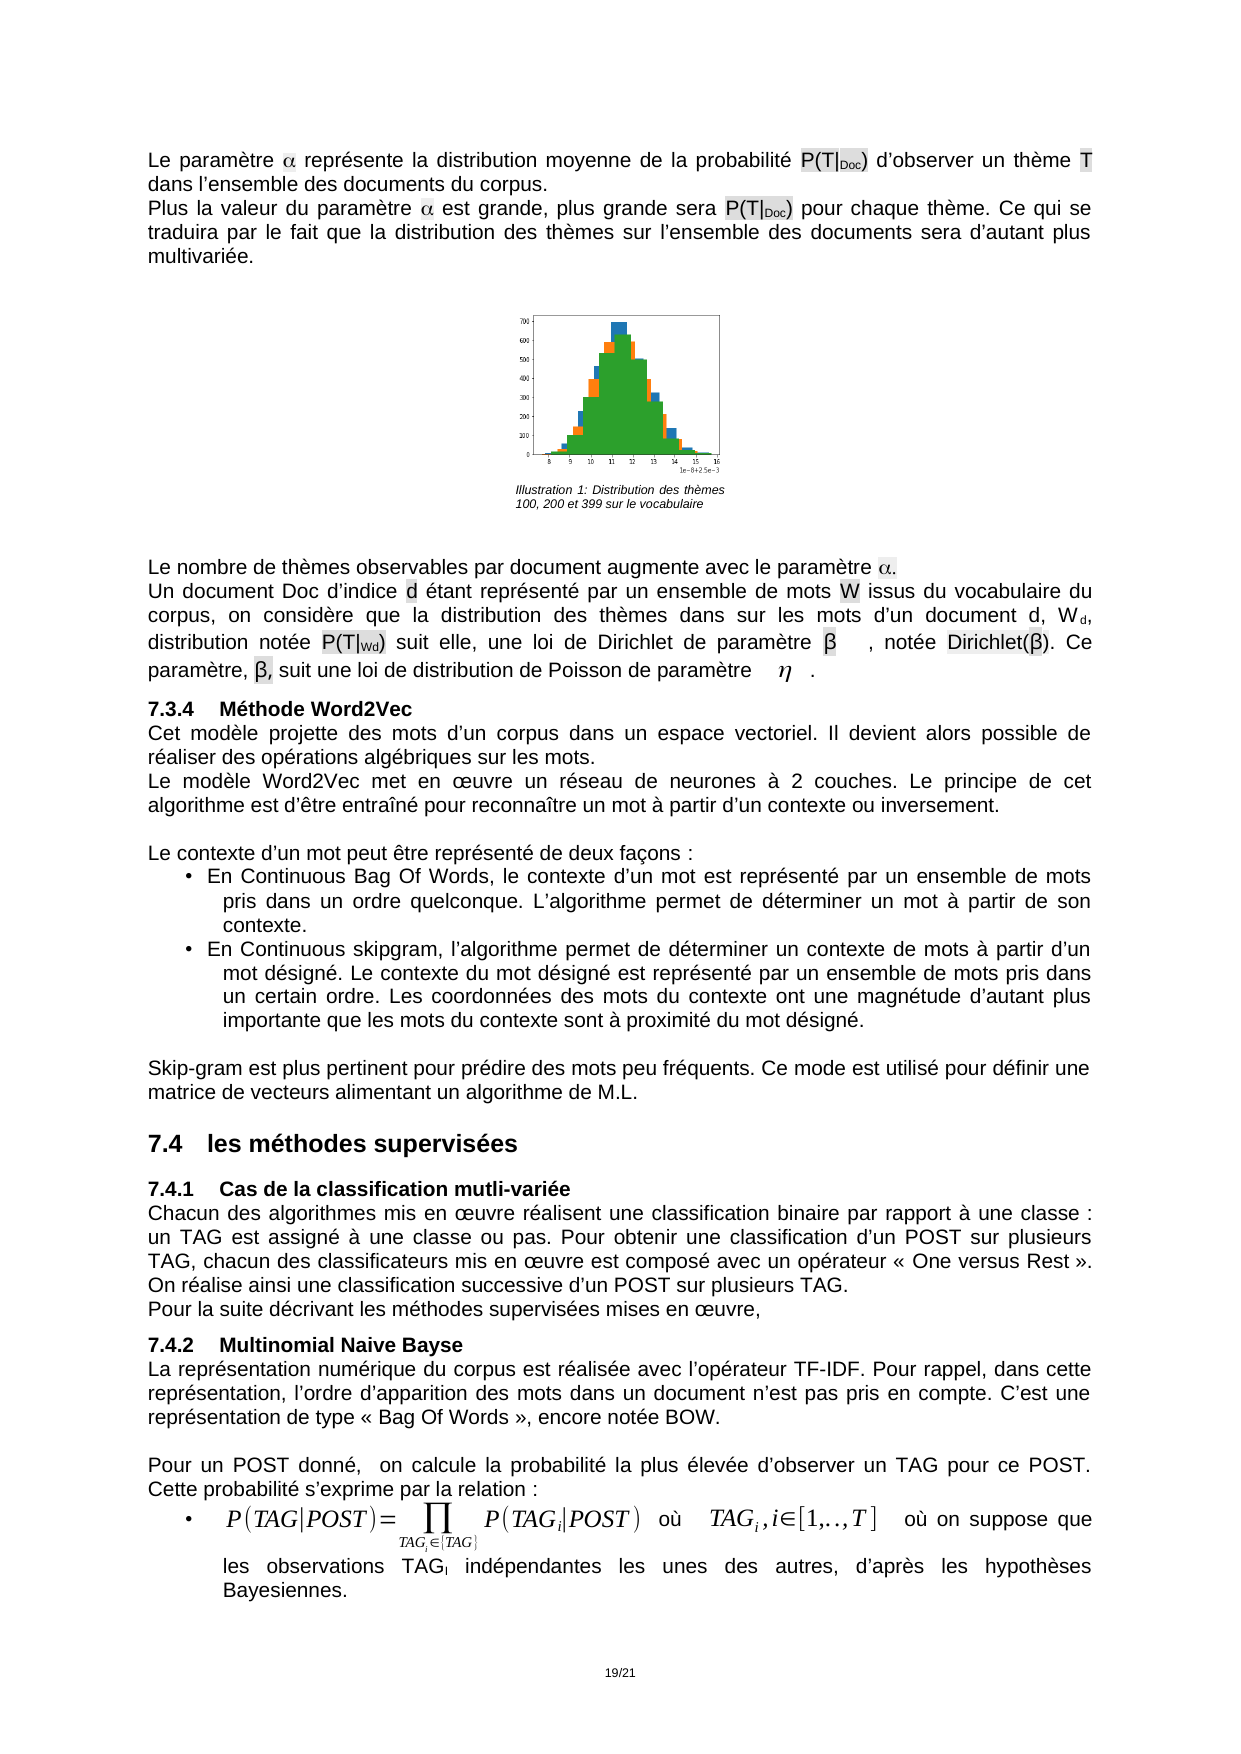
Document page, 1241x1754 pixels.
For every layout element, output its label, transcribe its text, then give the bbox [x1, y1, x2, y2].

text Pour un POST donné, on calcule la probabilité la plus élevée d’observer un TAG pour ce POST. Cette probabilité s’exprime par la relation : [148, 1453, 1092, 1501]
text La représentation numérique du corpus est réalisée avec l’opérateur TF-IDF. Pour rappel, dans cette représentation, l’ordre d’apparition des mots dans un document n’est pas pris en compte. C’est une représentation de type « Bag Of Words », encore notée BOW. [148, 1357, 1092, 1429]
list où où on suppose que les observations TAGI indépendantes les unes des autres, d’après les hypothèses Bayesiennes. [185, 1501, 1092, 1601]
list En Continuous Bag Of Words, le contexte d’un mot est représenté par un ensemble de mots pris dans un ordre quelconque. L’algorithme permet de déterminer un mot à partir de son contexte. [185, 864, 1092, 936]
text Illustration 1: Distribution des thèmes 100, 200 et 399 sur le vocabulaire [515, 478, 725, 511]
text Le contexte d’un mot peut être représenté de deux façons : [148, 840, 1092, 864]
text Plus la valeur du paramètre α est grande, plus grande sera P(T|Doc) pour chaque thème. Ce qui se traduira par le fait que la distribution des thèmes sur l’ensemble des documents sera d’autant plus multivariée. [148, 196, 1092, 268]
picture [515, 308, 725, 478]
subtitle Méthode Word2Vec [148, 697, 1092, 721]
subtitle Cas de la classification mutli-variée [148, 1177, 1092, 1201]
text Un document Doc d’indice d étant représenté par un ensemble de mots W issus du vocabulaire du corpus, on considère que la distribution des thèmes dans sur les mots d’un document d, Wd, distribution notée P(T|Wd) suit elle, une loi de Dirichlet de paramètre β , notée Dirichlet(β). Ce paramètre, β, suit une loi de distribution de Poisson de paramètre . [148, 579, 1092, 684]
subtitle Multinomial Naive Bayse [148, 1333, 1092, 1357]
subtitle les méthodes supervisées [148, 1129, 1092, 1158]
text Le nombre de thèmes observables par document augmente avec le paramètre α. [148, 555, 1092, 579]
text Le modèle Word2Vec met en œuvre un réseau de neurones à 2 couches. Le principe de cet algorithme est d’être entraîné pour reconnaître un mot à partir d’un contexte ou inversement. [148, 768, 1092, 816]
text Pour la suite décrivant les méthodes supervisées mises en œuvre, [148, 1296, 1092, 1320]
text Chacun des algorithmes mis en œuvre réalisent une classification binaire par rapport à une classe : un TAG est assigné à une classe ou pas. Pour obtenir une classification d’un POST sur plusieurs TAG, chacun des classificateurs mis en œuvre est composé avec un opérateur « One versus Rest ». On réalise ainsi une classification successive d’un POST sur plusieurs TAG. [148, 1201, 1092, 1296]
text Le paramètre α représente la distribution moyenne de la probabilité P(T|Doc) d’observer un thème T dans l’ensemble des documents du corpus. [148, 148, 1092, 196]
list En Continuous skipgram, l’algorithme permet de déterminer un contexte de mots à partir d’un mot désigné. Le contexte du mot désigné est représenté par un ensemble de mots pris dans un certain ordre. Les coordonnées des mots du contexte ont une magnétude d’autant plus importante que les mots du contexte sont à proximité du mot désigné. [185, 936, 1092, 1032]
text Cet modèle projette des mots d’un corpus dans un espace vectoriel. Il devient alors possible de réaliser des opérations algébriques sur les mots. [148, 721, 1092, 768]
text Skip-gram est plus pertinent pour prédire des mots peu fréquents. Ce mode est utilisé pour définir une matrice de vecteurs alimentant un algorithme de M.L. [148, 1056, 1092, 1104]
